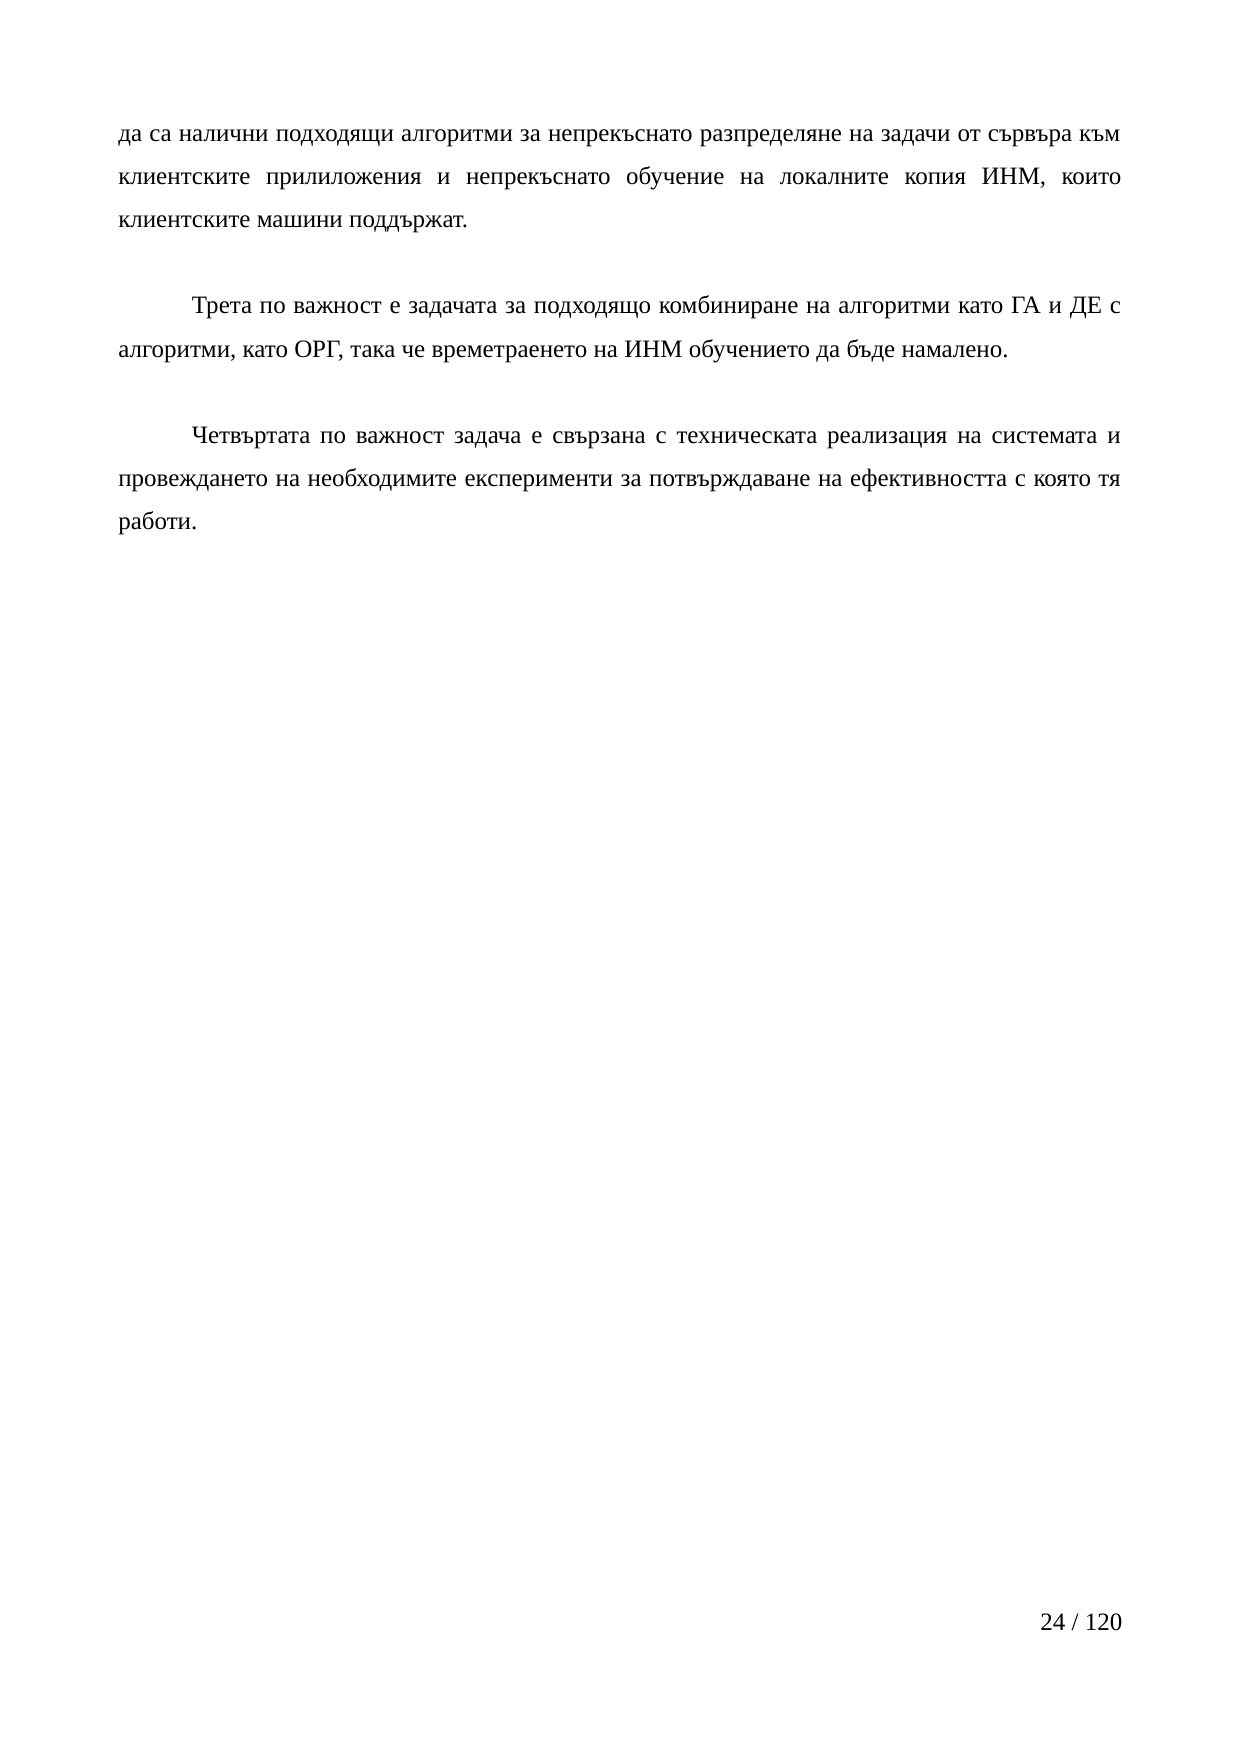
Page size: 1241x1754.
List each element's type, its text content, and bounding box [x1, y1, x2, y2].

text Трета по важност е задачата за подходящо комбиниране на алгоритми като ГА и ДЕ с алгоритми, като ОРГ, така че времетраенето на ИНМ обучението да бъде намалено. [118, 291, 1122, 362]
text да са налични подходящи алгоритми за непрекъснато разпределяне на задачи от сървъра към клиентските прилиложения и непрекъснато обучение на локалните копия ИНМ, които клиентските машини поддържат. [118, 118, 1122, 233]
text Четвъртата по важност задача е свързана с техническата реализация на системата и провеждането на необходимите експерименти за потвърждаване на ефективността с която тя работи. [118, 420, 1122, 535]
